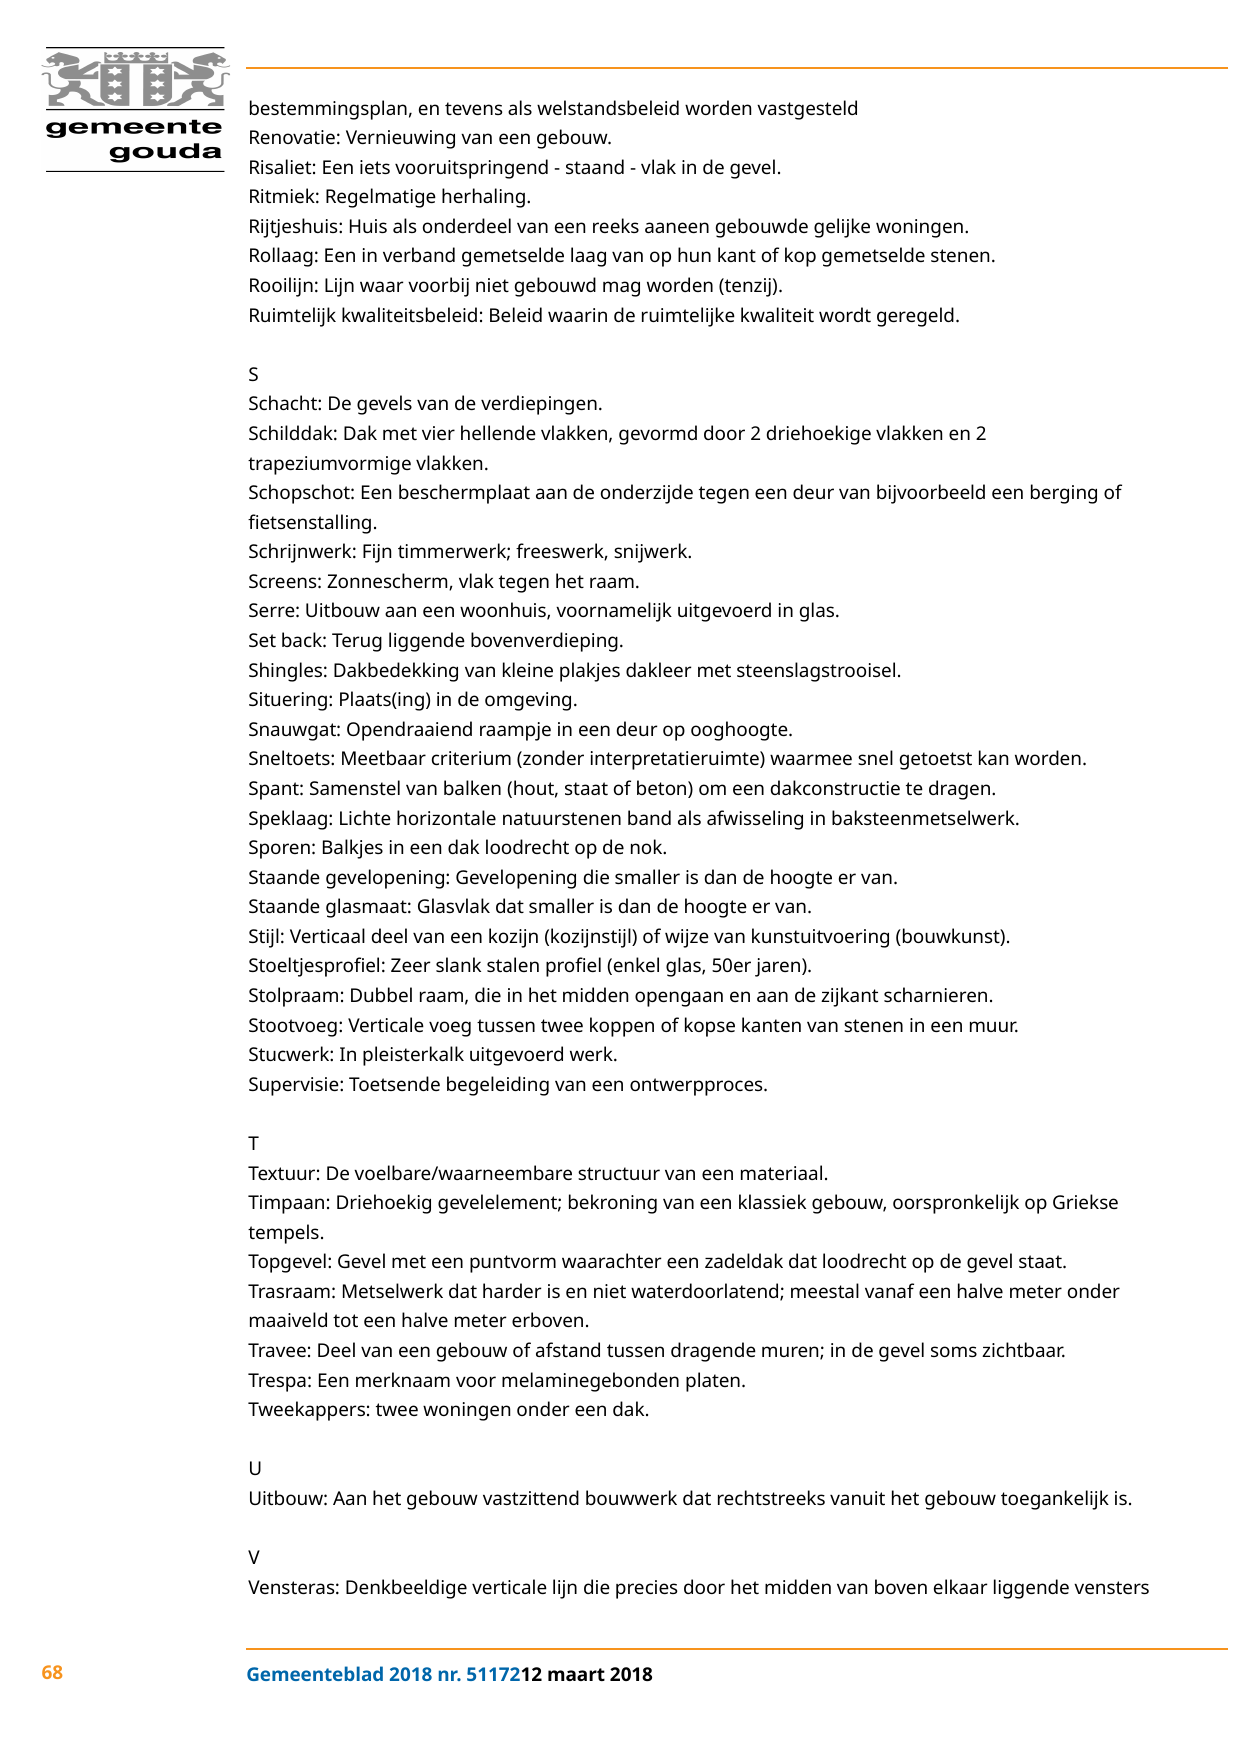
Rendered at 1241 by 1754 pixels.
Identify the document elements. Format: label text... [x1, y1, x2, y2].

text Situering: Plaats(ing) in de omgeving. [248, 686, 1152, 712]
text Risaliet: Een iets vooruitspringend - staand - vlak in de gevel. [248, 154, 1152, 180]
text Travee: Deel van een gebouw of afstand tussen dragende muren; in de gevel soms zichtbaar. [248, 1337, 1152, 1363]
text Sneltoets: Meetbaar criterium (zonder interpretatieruimte) waarmee snel getoetst kan worden. [248, 746, 1152, 771]
text Schacht: De gevels van de verdiepingen. [248, 391, 1152, 416]
text Speklaag: Lichte horizontale natuurstenen band als afwisseling in baksteenmetselwerk. [248, 805, 1152, 831]
text Ritmiek: Regelmatige herhaling. [248, 183, 1152, 209]
text Serre: Uitbouw aan een woonhuis, voornamelijk uitgevoerd in glas. [248, 598, 1152, 623]
text Stootvoeg: Verticale voeg tussen twee koppen of kopse kanten van stenen in een muur. [248, 1012, 1152, 1038]
text Uitbouw: Aan het gebouw vastzittend bouwwerk dat rechtstreeks vanuit het gebouw toegankelijk is. [248, 1485, 1152, 1511]
text Set back: Terug liggende bovenverdieping. [248, 627, 1152, 653]
text Vensteras: Denkbeeldige verticale lijn die precies door het midden van boven elkaar liggende vensters [248, 1574, 1152, 1600]
text Stoeltjesprofiel: Zeer slank stalen profiel (enkel glas, 50er jaren). [248, 953, 1152, 978]
text Stucwerk: In pleisterkalk uitgevoerd werk. [248, 1041, 1152, 1067]
text Trasraam: Metselwerk dat harder is en niet waterdoorlatend; meestal vanaf een halve meter onder maaiveld tot een halve meter erboven. [248, 1278, 1152, 1333]
text Topgevel: Gevel met een puntvorm waarachter een zadeldak dat loodrecht op de gevel staat. [248, 1248, 1152, 1274]
text Stolpraam: Dubbel raam, die in het midden opengaan en aan de zijkant scharnieren. [248, 982, 1152, 1008]
text Schopschot: Een beschermplaat aan de onderzijde tegen een deur van bijvoorbeeld een berging of fietsenstalling. [248, 479, 1152, 535]
text Spant: Samenstel van balken (hout, staat of beton) om een dakconstructie te dragen. [248, 775, 1152, 801]
picture [41, 47, 231, 172]
text Tweekappers: twee woningen onder een dak. [248, 1396, 1152, 1422]
text Textuur: De voelbare/waarneembare structuur van een materiaal. [248, 1160, 1152, 1186]
text Rijtjeshuis: Huis als onderdeel van een reeks aaneen gebouwde gelijke woningen. [248, 213, 1152, 239]
text Schilddak: Dak met vier hellende vlakken, gevormd door 2 driehoekige vlakken en 2 trapeziumvormige vlakken. [248, 420, 1152, 476]
text Stijl: Verticaal deel van een kozijn (kozijnstijl) of wijze van kunstuitvoering (bouwkunst). [248, 923, 1152, 949]
text Rooilijn: Lijn waar voorbij niet gebouwd mag worden (tenzij). [248, 272, 1152, 298]
text U [248, 1456, 1152, 1481]
text Schrijnwerk: Fijn timmerwerk; freeswerk, snijwerk. [248, 538, 1152, 564]
text Timpaan: Driehoekig gevelelement; bekroning van een klassiek gebouw, oorspronkelijk op Griekse tempels. [248, 1189, 1152, 1245]
text S [248, 361, 1152, 387]
text Trespa: Een merknaam voor melaminegebonden platen. [248, 1367, 1152, 1393]
text Screens: Zonnescherm, vlak tegen het raam. [248, 568, 1152, 594]
text Staande gevelopening: Gevelopening die smaller is dan de hoogte er van. [248, 864, 1152, 890]
text Shingles: Dakbedekking van kleine plakjes dakleer met steenslagstrooisel. [248, 657, 1152, 683]
text T [248, 1130, 1152, 1156]
text Snauwgat: Opendraaiend raampje in een deur op ooghoogte. [248, 716, 1152, 742]
text Ruimtelijk kwaliteitsbeleid: Beleid waarin de ruimtelijke kwaliteit wordt geregeld. [248, 302, 1152, 328]
text Staande glasmaat: Glasvlak dat smaller is dan de hoogte er van. [248, 893, 1152, 919]
text bestemmingsplan, en tevens als welstandsbeleid worden vastgesteld [248, 95, 1152, 121]
text Sporen: Balkjes in een dak loodrecht op de nok. [248, 834, 1152, 860]
text V [248, 1544, 1152, 1570]
text Renovatie: Vernieuwing van een gebouw. [248, 124, 1152, 150]
text Rollaag: Een in verband gemetselde laag van op hun kant of kop gemetselde stenen. [248, 243, 1152, 268]
text Supervisie: Toetsende begeleiding van een ontwerpproces. [248, 1071, 1152, 1097]
